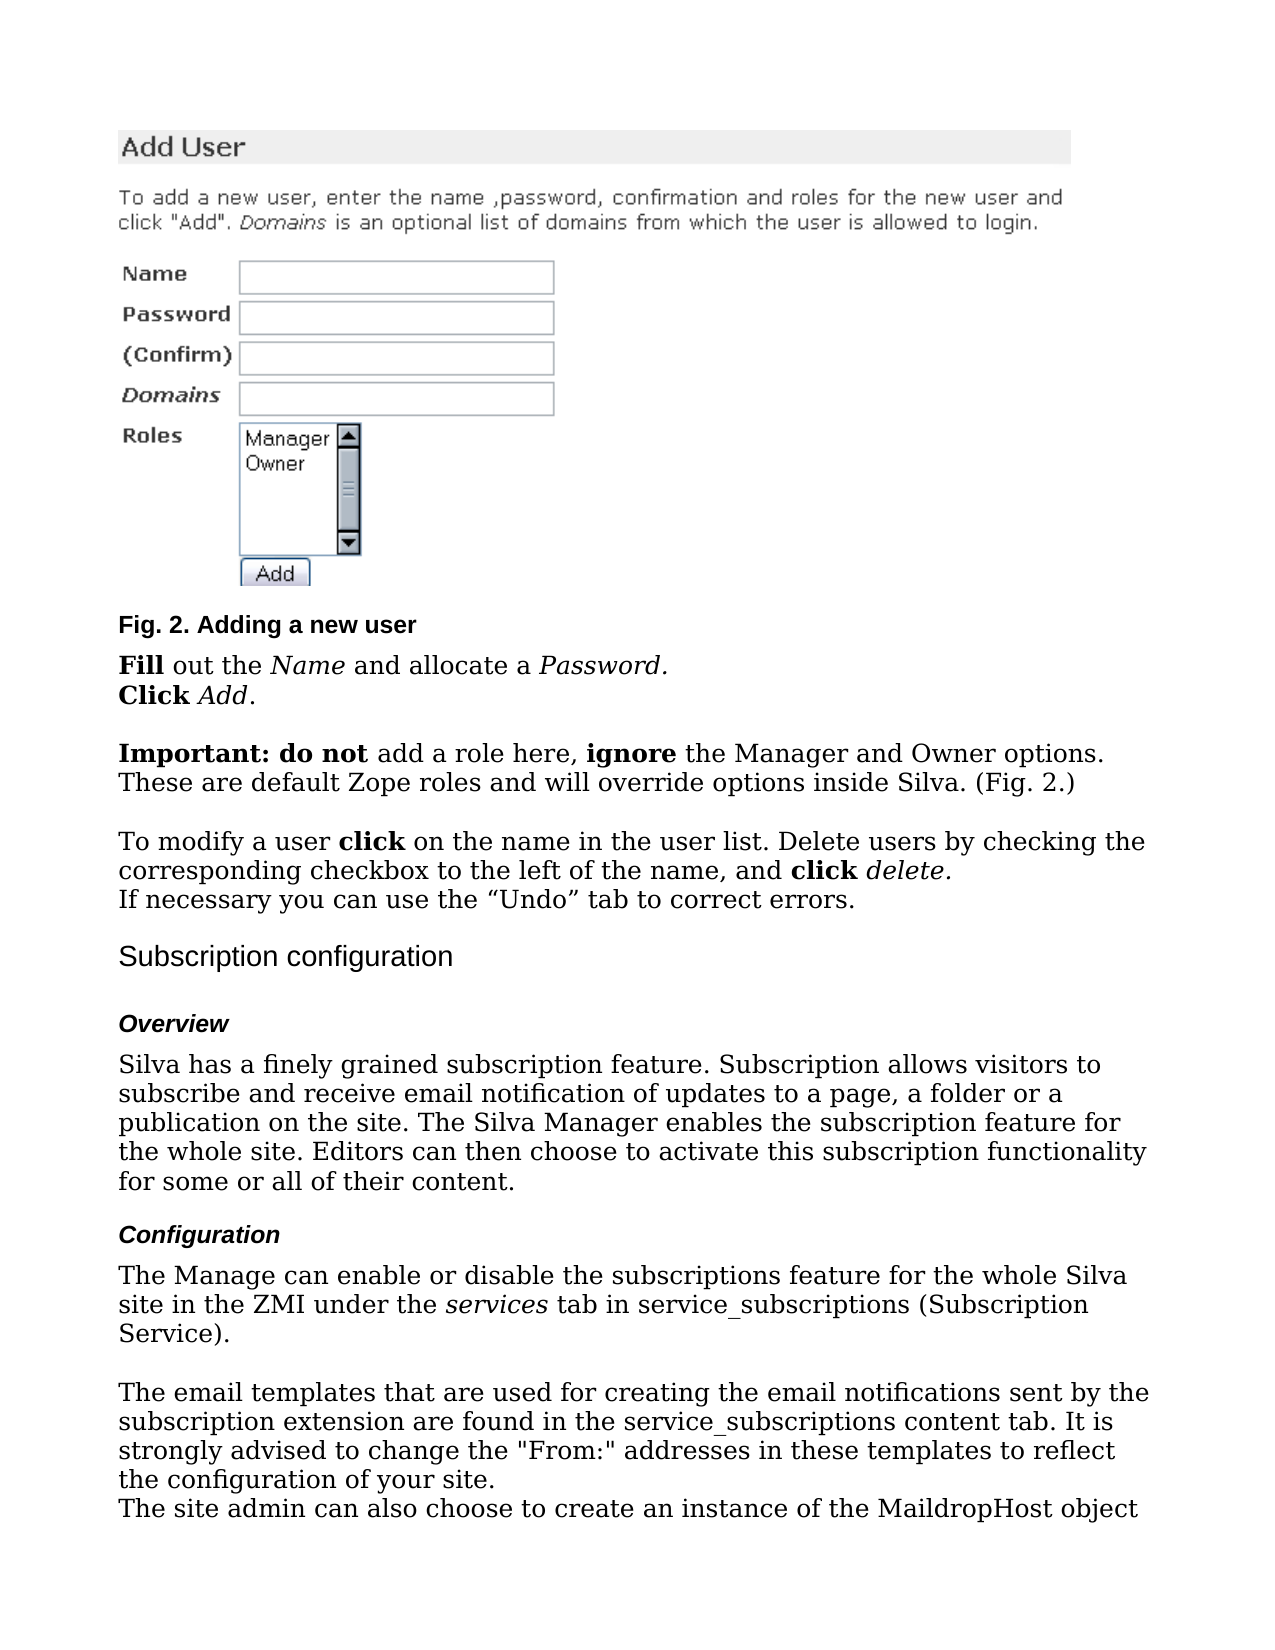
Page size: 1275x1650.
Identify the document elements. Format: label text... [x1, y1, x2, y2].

text Silva has a finely grained subscription feature. Subscription allows visitors to subscribe and receive email notification of updates to a page, a folder or a publication on the site. The Silva Manager enables the subscription feature for the whole site. Editors can then choose to activate this subscription functionality for some or all of their content. [118, 1050, 1157, 1196]
text Important: do not add a role here, ignore the Manager and Owner options. These are default Zope roles and will override options inside Silva. (Fig. 2.) [118, 739, 1157, 827]
text To modify a user click on the name in the user list. Delete users by checking the corresponding checkbox to the left of the name, and click delete. [118, 827, 1157, 886]
text If necessary you can use the “Undo” tab to correct errors. [118, 886, 1157, 915]
text The Manage can enable or disable the subscriptions feature for the whole Silva site in the ZMI under the services tab in service_subscriptions (Subscription Service). [118, 1261, 1157, 1378]
subtitle Subscription configuration [118, 940, 1157, 972]
subtitle Configuration [118, 1221, 1157, 1249]
picture [118, 130, 1071, 586]
text The email templates that are used for creating the email notifications sent by the subscription extension are found in the service_subscriptions content tab. It is strongly advised to change the "From:" addresses in these templates to reflect the configuration of your site. [118, 1378, 1157, 1494]
text The site admin can also choose to create an instance of the MaildropHost object [118, 1494, 1157, 1524]
text Fill out the Name and allocate a Password. Click Add. [118, 651, 1157, 739]
subtitle Overview [118, 1010, 1157, 1038]
subtitle Fig. 2. Adding a new user [118, 611, 1157, 639]
